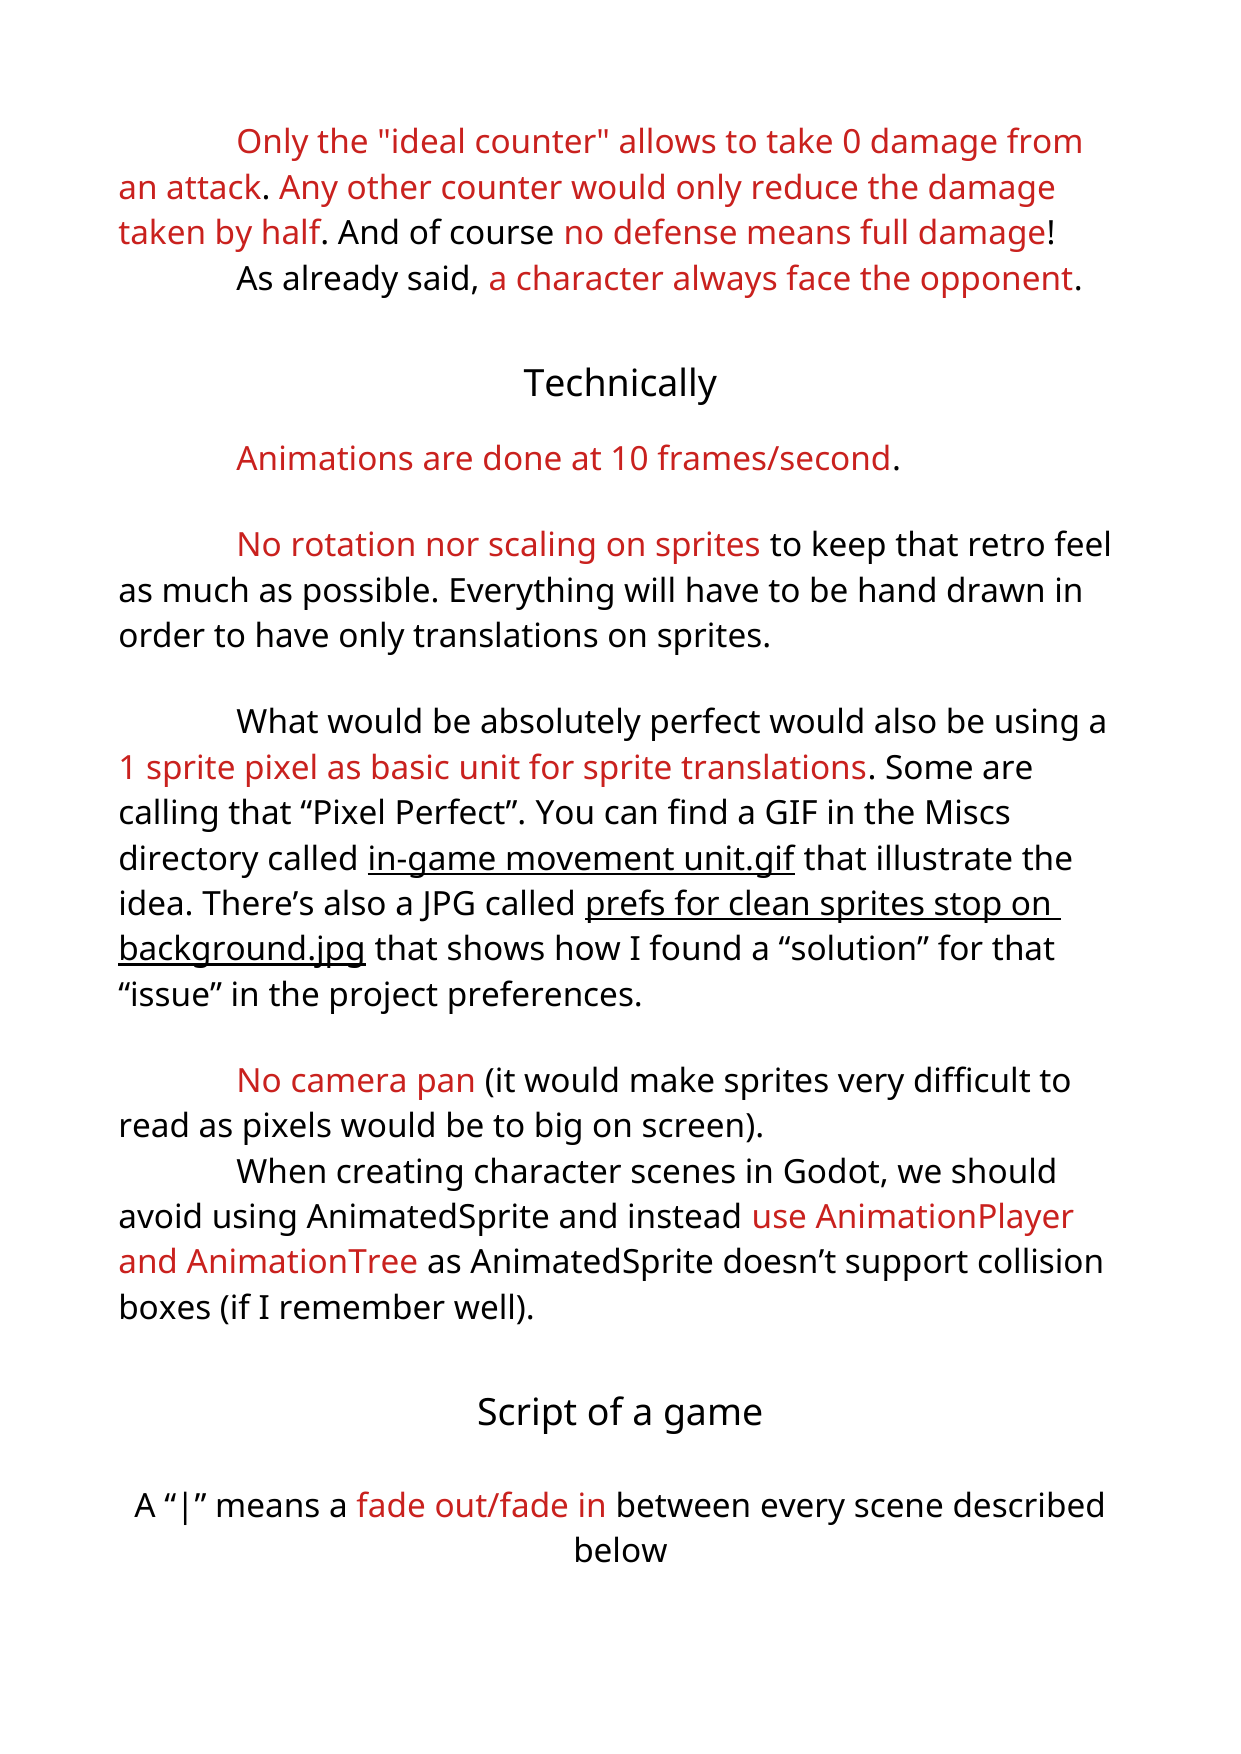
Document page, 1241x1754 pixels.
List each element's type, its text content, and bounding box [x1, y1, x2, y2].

text No rotation nor scaling on sprites to keep that retro feel as much as possible. Everything will have to be hand drawn in order to have only translations on sprites. [118, 521, 1122, 657]
text Animations are done at 10 frames/second. [118, 435, 1122, 480]
text No camera pan (it would make sprites very difficult to read as pixels would be to big on screen). [118, 1057, 1122, 1147]
text What would be absolutely perfect would also be using a 1 sprite pixel as basic unit for sprite translations. Some are calling that “Pixel Perfect”. You can find a GIF in the Miscs directory called in-game movement unit.gif that illustrate the idea. There’s also a JPG called prefs for clean sprites stop on background.jpg that shows how I found a “solution” for that “issue” in the project preferences. [118, 698, 1122, 1016]
text Script of a game [118, 1385, 1122, 1436]
text Only the "ideal counter" allows to take 0 damage from an attack. Any other counter would only reduce the damage taken by half. And of course no defense means full damage! [118, 118, 1122, 254]
text When creating character scenes in Godot, we should avoid using AnimatedSprite and instead use AnimationPlayer and AnimationTree as AnimatedSprite doesn’t support collision boxes (if I remember well). [118, 1147, 1122, 1329]
text Technically [118, 356, 1122, 407]
text As already said, a character always face the opponent. [118, 254, 1122, 300]
text A “|” means a fade out/fade in between every scene described below [118, 1482, 1122, 1572]
